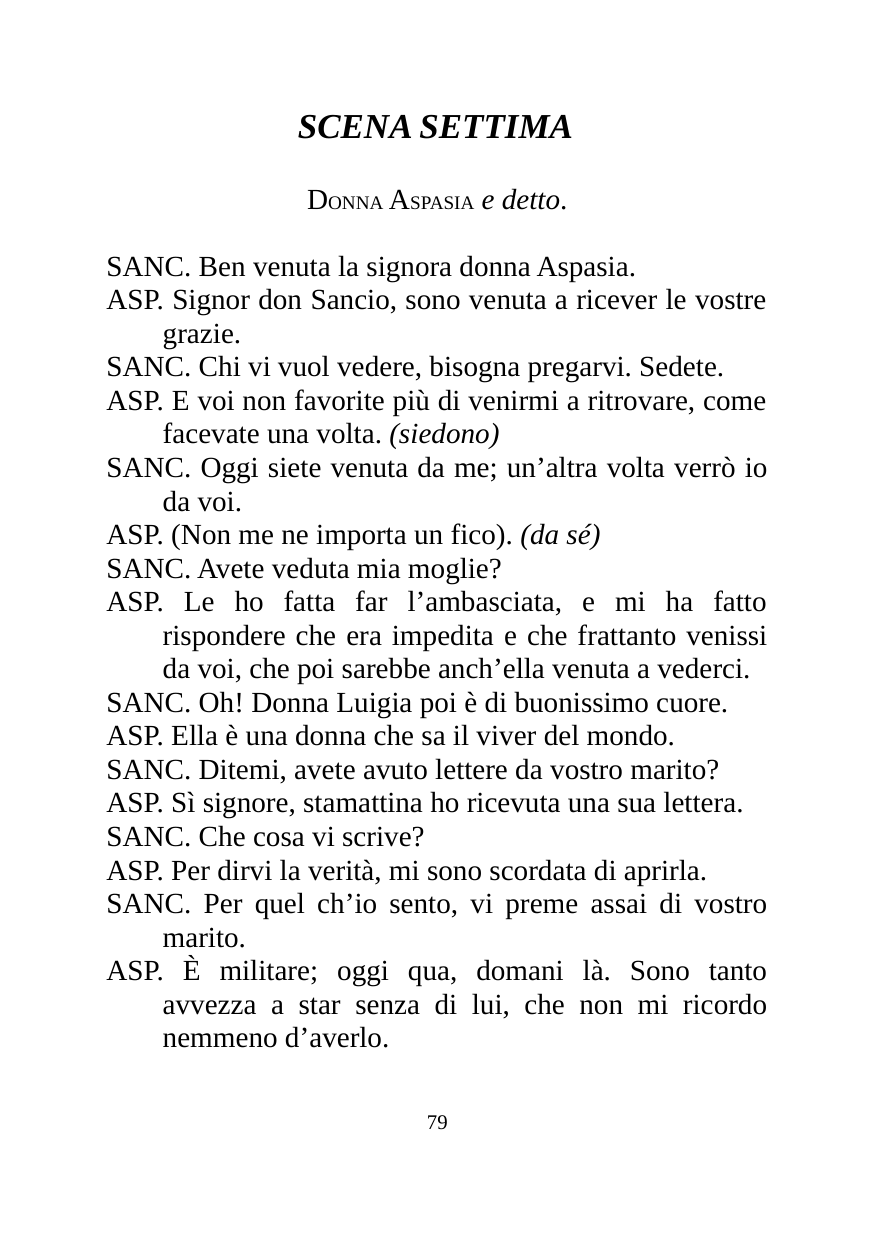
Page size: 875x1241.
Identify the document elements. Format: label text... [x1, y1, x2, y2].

subtitle SCENA SETTIMA [106, 106, 768, 146]
text SANC. Ben venuta la signora donna Aspasia. [106, 249, 768, 282]
text ASP. Le ho fatta far l’ambasciata, e mi ha fatto rispondere che era impedita e che frattanto venissi da voi, che poi sarebbe anch’ella venuta a vederci. [106, 584, 768, 685]
text ASP. Ella è una donna che sa il viver del mondo. [106, 718, 768, 752]
text Donna Aspasia e detto. [106, 182, 768, 215]
text SANC. Avete veduta mia moglie? [106, 551, 768, 584]
text ASP. (Non me ne importa un fico). (da sé) [106, 517, 768, 551]
text SANC. Per quel ch’io sento, vi preme assai di vostro marito. [106, 886, 768, 953]
text SANC. Chi vi vuol vedere, bisogna pregarvi. Sedete. [106, 349, 768, 383]
text SANC. Ditemi, avete avuto lettere da vostro marito? [106, 752, 768, 786]
text SANC. Che cosa vi scrive? [106, 819, 768, 853]
text ASP. E voi non favorite più di venirmi a ritrovare, come facevate una volta. (siedono) [106, 383, 768, 450]
text ASP. È militare; oggi qua, domani là. Sono tanto avvezza a star senza di lui, che non mi ricordo nemmeno d’averlo. [106, 953, 768, 1054]
text SANC. Oggi siete venuta da me; un’altra volta verrò io da voi. [106, 450, 768, 517]
text ASP. Per dirvi la verità, mi sono scordata di aprirla. [106, 853, 768, 886]
text SANC. Oh! Donna Luigia poi è di buonissimo cuore. [106, 685, 768, 718]
text ASP. Signor don Sancio, sono venuta a ricever le vostre grazie. [106, 282, 768, 349]
text ASP. Sì signore, stamattina ho ricevuta una sua lettera. [106, 786, 768, 819]
